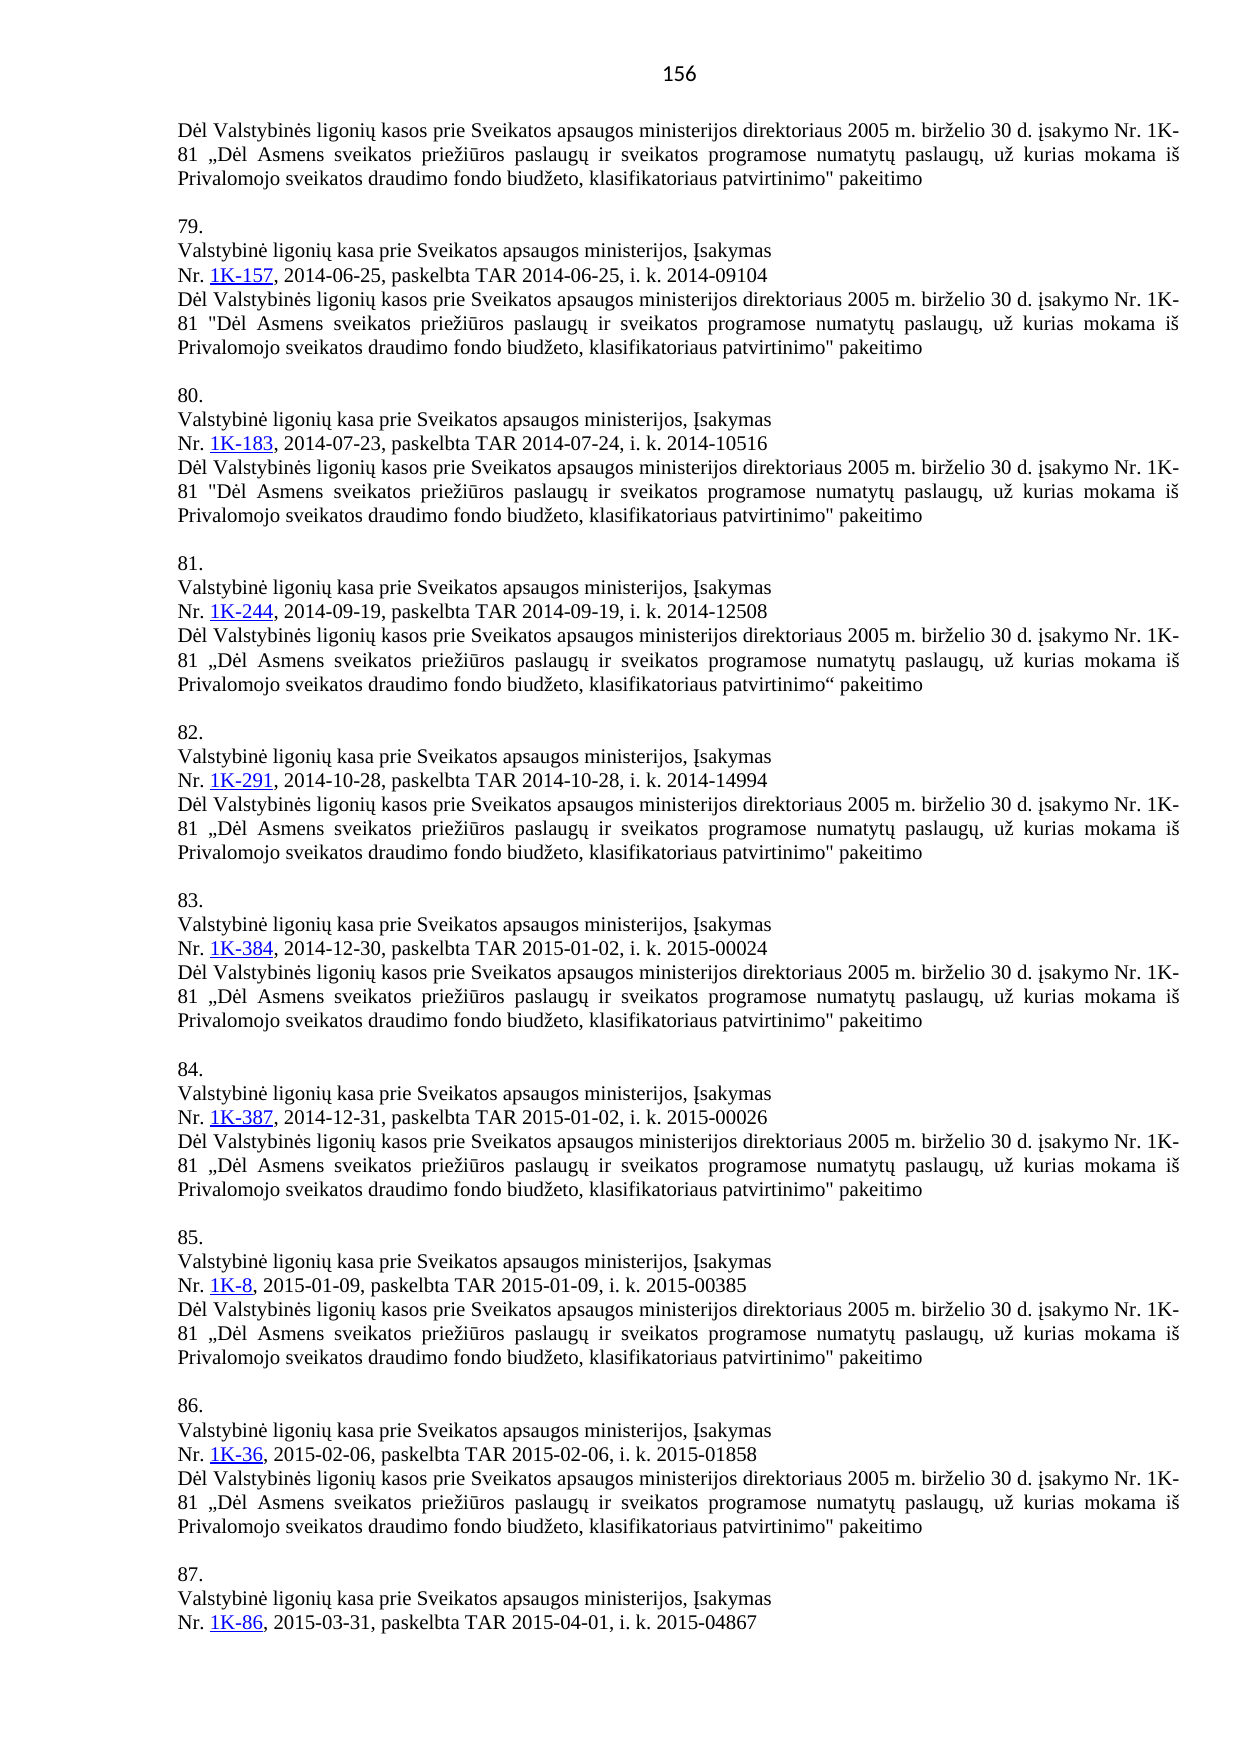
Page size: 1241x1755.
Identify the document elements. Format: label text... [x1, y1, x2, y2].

text 85. [177, 1225, 1181, 1249]
text Nr. 1K-36, 2015-02-06, paskelbta TAR 2015-02-06, i. k. 2015-01858 [177, 1442, 1181, 1466]
text Valstybinė ligonių kasa prie Sveikatos apsaugos ministerijos, Įsakymas [177, 407, 1181, 431]
text Valstybinė ligonių kasa prie Sveikatos apsaugos ministerijos, Įsakymas [177, 238, 1181, 262]
text Nr. 1K-244, 2014-09-19, paskelbta TAR 2014-09-19, i. k. 2014-12508 [177, 599, 1181, 623]
text Nr. 1K-8, 2015-01-09, paskelbta TAR 2015-01-09, i. k. 2015-00385 [177, 1273, 1181, 1297]
text Dėl Valstybinės ligonių kasos prie Sveikatos apsaugos ministerijos direktoriaus 2005 m. birželio 30 d. įsakymo Nr. 1K-81 „Dėl Asmens sveikatos priežiūros paslaugų ir sveikatos programose numatytų paslaugų, už kurias mokama iš Privalomojo sveikatos draudimo fondo biudžeto, klasifikatoriaus patvirtinimo" pakeitimo [177, 1466, 1181, 1538]
text Valstybinė ligonių kasa prie Sveikatos apsaugos ministerijos, Įsakymas [177, 1417, 1181, 1442]
text Dėl Valstybinės ligonių kasos prie Sveikatos apsaugos ministerijos direktoriaus 2005 m. birželio 30 d. įsakymo Nr. 1K-81 „Dėl Asmens sveikatos priežiūros paslaugų ir sveikatos programose numatytų paslaugų, už kurias mokama iš Privalomojo sveikatos draudimo fondo biudžeto, klasifikatoriaus patvirtinimo" pakeitimo [177, 792, 1181, 864]
text 86. [177, 1393, 1181, 1417]
text Nr. 1K-86, 2015-03-31, paskelbta TAR 2015-04-01, i. k. 2015-04867 [177, 1610, 1181, 1634]
text Dėl Valstybinės ligonių kasos prie Sveikatos apsaugos ministerijos direktoriaus 2005 m. birželio 30 d. įsakymo Nr. 1K-81 „Dėl Asmens sveikatos priežiūros paslaugų ir sveikatos programose numatytų paslaugų, už kurias mokama iš Privalomojo sveikatos draudimo fondo biudžeto, klasifikatoriaus patvirtinimo" pakeitimo [177, 1297, 1181, 1369]
text 82. [177, 720, 1181, 744]
text 84. [177, 1057, 1181, 1081]
text Nr. 1K-387, 2014-12-31, paskelbta TAR 2015-01-02, i. k. 2015-00026 [177, 1105, 1181, 1129]
text 79. [177, 214, 1181, 238]
text Valstybinė ligonių kasa prie Sveikatos apsaugos ministerijos, Įsakymas [177, 1249, 1181, 1273]
text 81. [177, 551, 1181, 575]
text Valstybinė ligonių kasa prie Sveikatos apsaugos ministerijos, Įsakymas [177, 1586, 1181, 1610]
text Dėl Valstybinės ligonių kasos prie Sveikatos apsaugos ministerijos direktoriaus 2005 m. birželio 30 d. įsakymo Nr. 1K-81 „Dėl Asmens sveikatos priežiūros paslaugų ir sveikatos programose numatytų paslaugų, už kurias mokama iš Privalomojo sveikatos draudimo fondo biudžeto, klasifikatoriaus patvirtinimo“ pakeitimo [177, 623, 1181, 696]
text Dėl Valstybinės ligonių kasos prie Sveikatos apsaugos ministerijos direktoriaus 2005 m. birželio 30 d. įsakymo Nr. 1K-81 „Dėl Asmens sveikatos priežiūros paslaugų ir sveikatos programose numatytų paslaugų, už kurias mokama iš Privalomojo sveikatos draudimo fondo biudžeto, klasifikatoriaus patvirtinimo" pakeitimo [177, 118, 1181, 190]
text Nr. 1K-183, 2014-07-23, paskelbta TAR 2014-07-24, i. k. 2014-10516 [177, 431, 1181, 455]
text 87. [177, 1562, 1181, 1586]
text 80. [177, 383, 1181, 407]
text Valstybinė ligonių kasa prie Sveikatos apsaugos ministerijos, Įsakymas [177, 1081, 1181, 1105]
text Dėl Valstybinės ligonių kasos prie Sveikatos apsaugos ministerijos direktoriaus 2005 m. birželio 30 d. įsakymo Nr. 1K-81 „Dėl Asmens sveikatos priežiūros paslaugų ir sveikatos programose numatytų paslaugų, už kurias mokama iš Privalomojo sveikatos draudimo fondo biudžeto, klasifikatoriaus patvirtinimo" pakeitimo [177, 1129, 1181, 1201]
text Nr. 1K-384, 2014-12-30, paskelbta TAR 2015-01-02, i. k. 2015-00024 [177, 936, 1181, 960]
text Dėl Valstybinės ligonių kasos prie Sveikatos apsaugos ministerijos direktoriaus 2005 m. birželio 30 d. įsakymo Nr. 1K-81 "Dėl Asmens sveikatos priežiūros paslaugų ir sveikatos programose numatytų paslaugų, už kurias mokama iš Privalomojo sveikatos draudimo fondo biudžeto, klasifikatoriaus patvirtinimo" pakeitimo [177, 455, 1181, 527]
text Valstybinė ligonių kasa prie Sveikatos apsaugos ministerijos, Įsakymas [177, 912, 1181, 936]
text 83. [177, 888, 1181, 912]
text Valstybinė ligonių kasa prie Sveikatos apsaugos ministerijos, Įsakymas [177, 744, 1181, 768]
text Nr. 1K-291, 2014-10-28, paskelbta TAR 2014-10-28, i. k. 2014-14994 [177, 768, 1181, 792]
text Nr. 1K-157, 2014-06-25, paskelbta TAR 2014-06-25, i. k. 2014-09104 [177, 262, 1181, 287]
text Dėl Valstybinės ligonių kasos prie Sveikatos apsaugos ministerijos direktoriaus 2005 m. birželio 30 d. įsakymo Nr. 1K-81 „Dėl Asmens sveikatos priežiūros paslaugų ir sveikatos programose numatytų paslaugų, už kurias mokama iš Privalomojo sveikatos draudimo fondo biudžeto, klasifikatoriaus patvirtinimo" pakeitimo [177, 960, 1181, 1032]
text Valstybinė ligonių kasa prie Sveikatos apsaugos ministerijos, Įsakymas [177, 575, 1181, 599]
text Dėl Valstybinės ligonių kasos prie Sveikatos apsaugos ministerijos direktoriaus 2005 m. birželio 30 d. įsakymo Nr. 1K-81 "Dėl Asmens sveikatos priežiūros paslaugų ir sveikatos programose numatytų paslaugų, už kurias mokama iš Privalomojo sveikatos draudimo fondo biudžeto, klasifikatoriaus patvirtinimo" pakeitimo [177, 287, 1181, 359]
